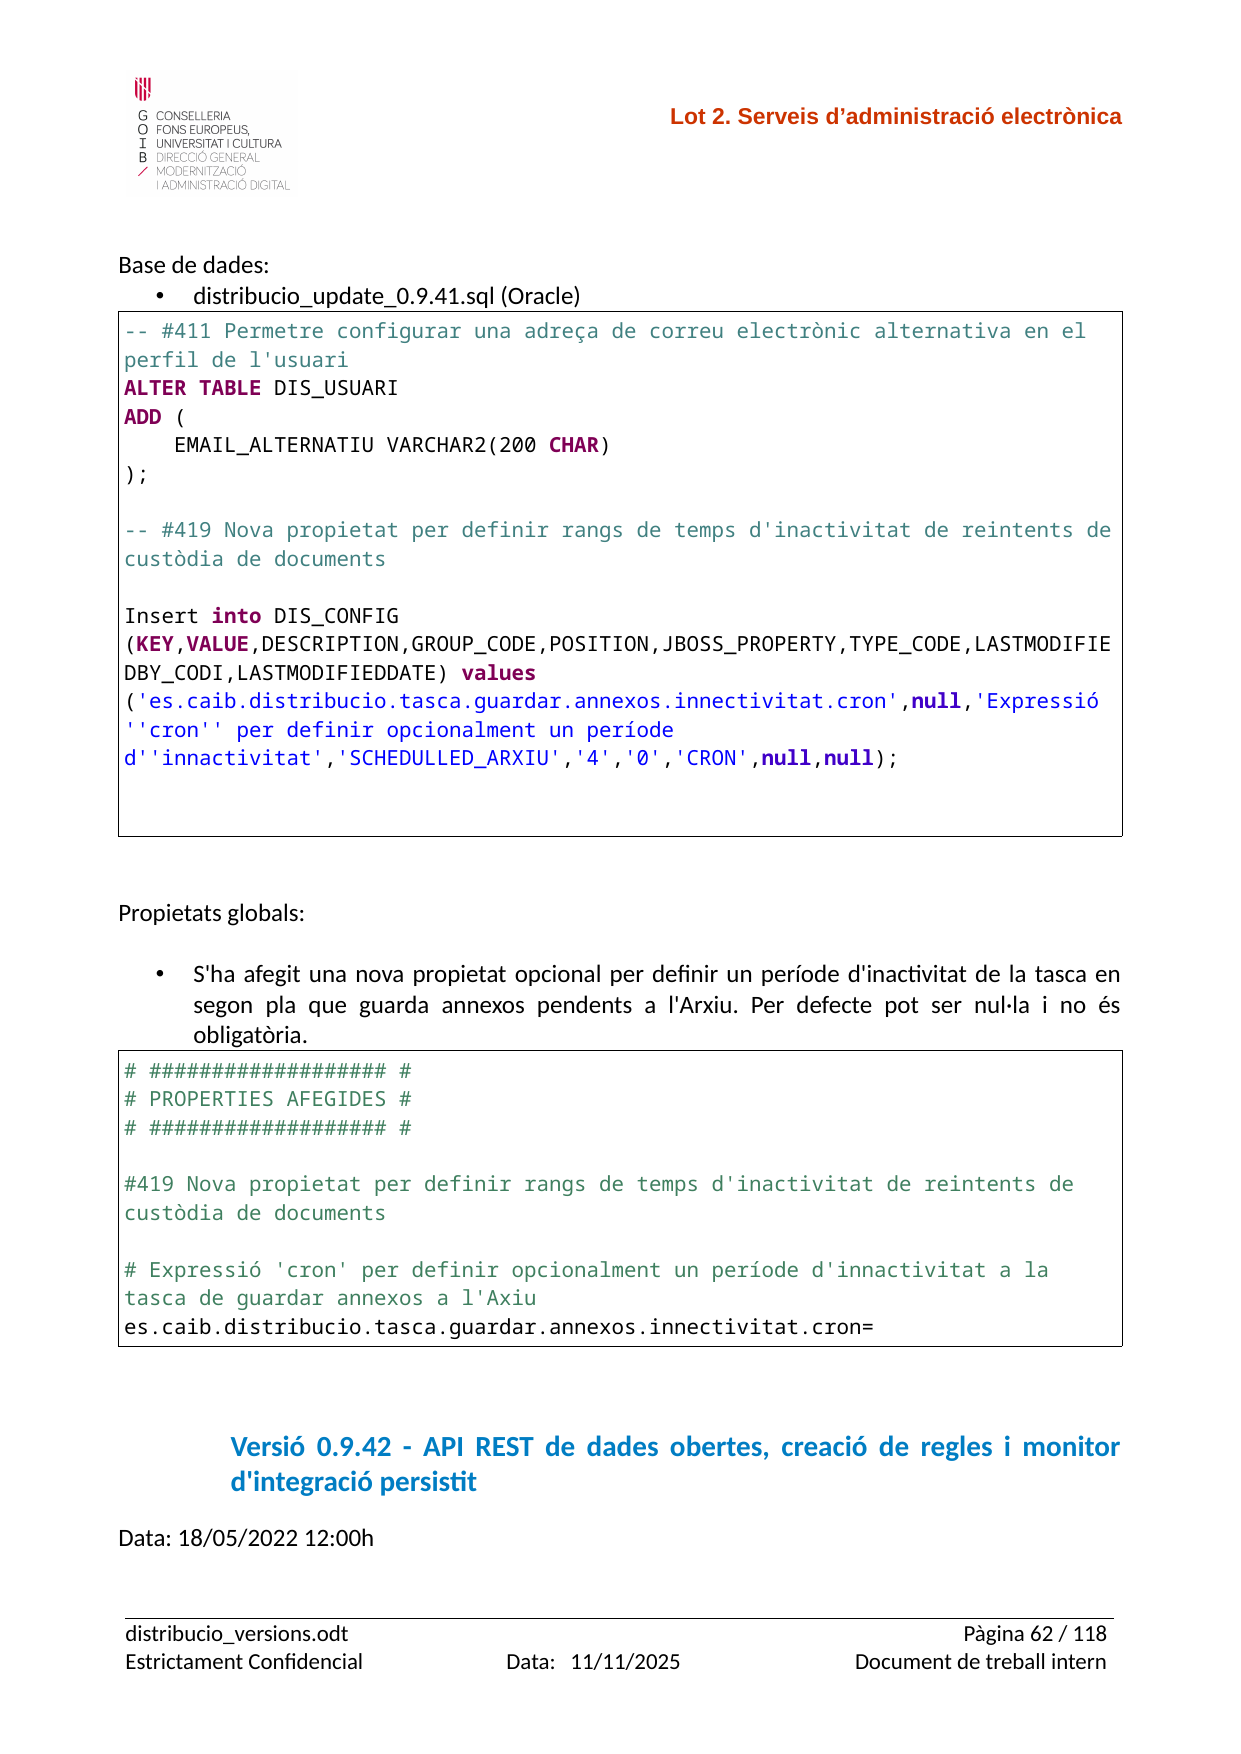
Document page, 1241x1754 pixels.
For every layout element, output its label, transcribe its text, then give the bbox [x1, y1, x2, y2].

table_header -- #411 Permetre configurar una adreça de correu electrònic alternativa en el perfil de l'usuari ALTER TABLE DIS_USUARI ADD ( EMAIL_ALTERNATIU VARCHAR2(200 CHAR) ); -- #419 Nova propietat per definir rangs de temps d'inactivitat de reintents de custòdia de documents Insert into DIS_CONFIG (KEY,VALUE,DESCRIPTION,GROUP_CODE,POSITION,JBOSS_PROPERTY,TYPE_CODE,LASTMODIFIEDBY_CODI,LASTMODIFIEDDATE) values ('es.caib.distribucio.tasca.guardar.annexos.innectivitat.cron',null,'Expressió ''cron'' per definir opcionalment un període d''innactivitat','SCHEDULLED_ARXIU','4','0','CRON',null,null); [119, 312, 1122, 836]
picture [126, 70, 299, 197]
list distribucio_update_0.9.41.sql (Oracle) [156, 280, 1122, 311]
text Propietats globals: [118, 897, 1122, 928]
subtitle Versió 0.9.42 - API REST de dades obertes, creació de regles i monitor d'integració persistit [153, 1428, 1122, 1499]
text Data: 18/05/2022 12:00h [118, 1523, 1122, 1553]
text Base de dades: [118, 250, 1122, 280]
table_header # ################### # # PROPERTIES AFEGIDES # # ################### # #419 Nova propietat per definir rangs de temps d'inactivitat de reintents de custòdia de documents # Expressió 'cron' per definir opcionalment un període d'innactivitat a la tasca de guardar annexos a l'Axiu es.caib.distribucio.tasca.guardar.annexos.innectivitat.cron= [119, 1051, 1122, 1346]
list S'ha afegit una nova propietat opcional per definir un període d'inactivitat de la tasca en segon pla que guarda annexos pendents a l'Arxiu. Per defecte pot ser nul·la i no és obligatòria. [156, 958, 1122, 1050]
